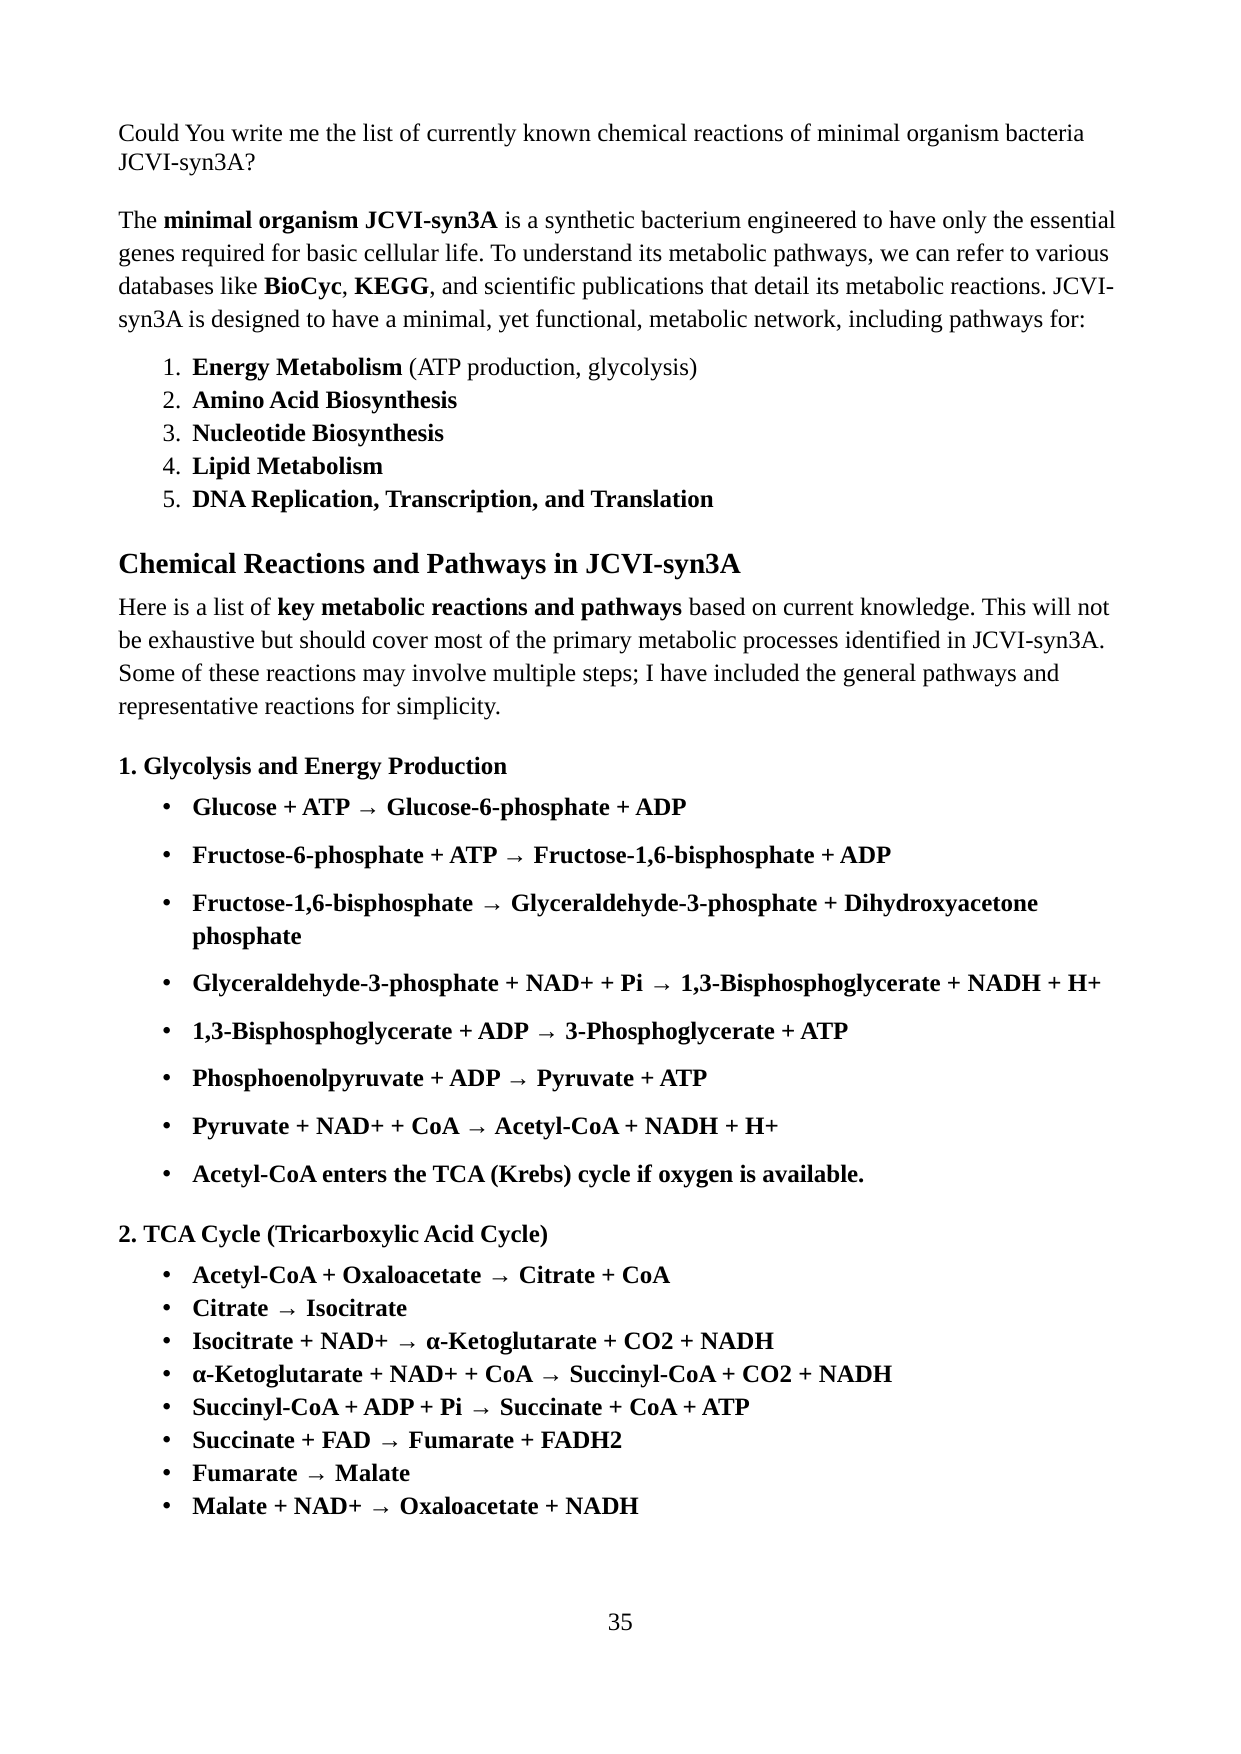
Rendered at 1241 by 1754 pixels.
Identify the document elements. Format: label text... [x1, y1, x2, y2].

list Nucleotide Biosynthesis [162, 418, 1122, 447]
list Fructose-6-phosphate + ATP → Fructose-1,6-bisphosphate + ADP [162, 840, 1122, 869]
subtitle 2. TCA Cycle (Tricarboxylic Acid Cycle) [118, 1219, 1122, 1248]
list α-Ketoglutarate + NAD+ + CoA → Succinyl-CoA + CO2 + NADH [162, 1359, 1122, 1388]
list Phosphoenolpyruvate + ADP → Pyruvate + ATP [162, 1063, 1122, 1092]
list Succinyl-CoA + ADP + Pi → Succinate + CoA + ATP [162, 1392, 1122, 1421]
list Citrate → Isocitrate [162, 1293, 1122, 1322]
list Lipid Metabolism [162, 451, 1122, 479]
text Could You write me the list of currently known chemical reactions of minimal organism bacteria JCVI-syn3A? [118, 118, 1122, 176]
list Glucose + ATP → Glucose-6-phosphate + ADP [162, 792, 1122, 821]
list Isocitrate + NAD+ → α-Ketoglutarate + CO2 + NADH [162, 1326, 1122, 1355]
list Fumarate → Malate [162, 1458, 1122, 1487]
text Here is a list of key metabolic reactions and pathways based on current knowledge. This will not be exhaustive but should cover most of the primary metabolic processes identified in JCVI-syn3A. Some of these reactions may involve multiple steps; I have included the general pathways and representative reactions for simplicity. [118, 592, 1122, 720]
list Acetyl-CoA + Oxaloacetate → Citrate + CoA [162, 1260, 1122, 1289]
list Acetyl-CoA enters the TCA (Krebs) cycle if oxygen is available. [162, 1159, 1122, 1187]
list Pyruvate + NAD+ + CoA → Acetyl-CoA + NADH + H+ [162, 1111, 1122, 1140]
list Energy Metabolism (ATP production, glycolysis) [162, 352, 1122, 381]
subtitle 1. Glycolysis and Energy Production [118, 751, 1122, 780]
list Malate + NAD+ → Oxaloacetate + NADH [162, 1491, 1122, 1520]
list Fructose-1,6-bisphosphate → Glyceraldehyde-3-phosphate + Dihydroxyacetone phosphate [162, 888, 1122, 949]
text The minimal organism JCVI-syn3A is a synthetic bacterium engineered to have only the essential genes required for basic cellular life. To understand its metabolic pathways, we can refer to various databases like BioCyc, KEGG, and scientific publications that detail its metabolic reactions. JCVI-syn3A is designed to have a minimal, yet functional, metabolic network, including pathways for: [118, 205, 1122, 333]
list DNA Replication, Transcription, and Translation [162, 484, 1122, 513]
list 1,3-Bisphosphoglycerate + ADP → 3-Phosphoglycerate + ATP [162, 1016, 1122, 1045]
subtitle Chemical Reactions and Pathways in JCVI-syn3A [118, 546, 1122, 579]
list Glyceraldehyde-3-phosphate + NAD+ + Pi → 1,3-Bisphosphoglycerate + NADH + H+ [162, 968, 1122, 997]
list Amino Acid Biosynthesis [162, 385, 1122, 413]
list Succinate + FAD → Fumarate + FADH2 [162, 1425, 1122, 1454]
